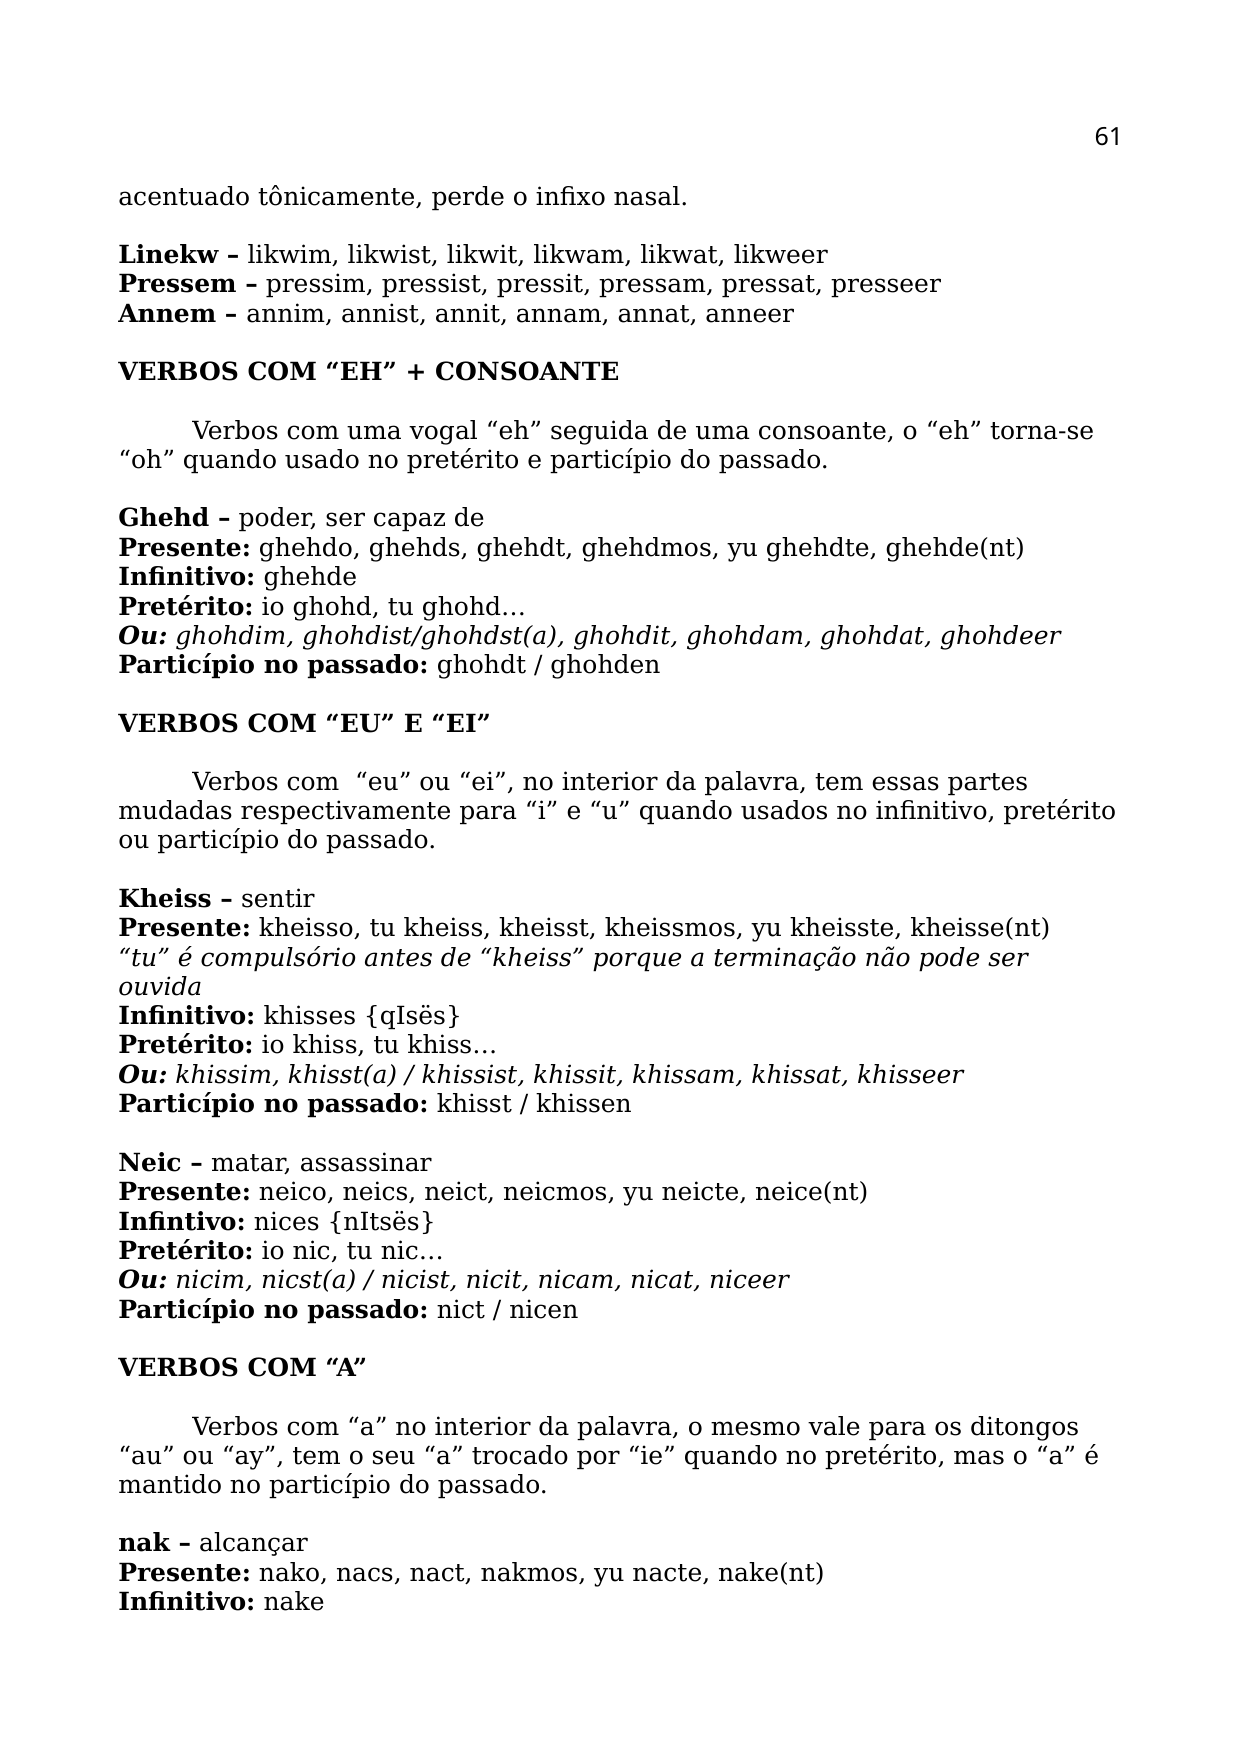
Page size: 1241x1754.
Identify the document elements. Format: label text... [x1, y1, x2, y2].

text Presente: ghehdo, ghehds, ghehdt, ghehdmos, yu ghehdte, ghehde(nt) [118, 533, 1123, 562]
text Ghehd – poder, ser capaz de [118, 503, 1123, 533]
text nak – alcançar [118, 1528, 1123, 1558]
text Verbos com “eu” ou “ei”, no interior da palavra, tem essas partes mudadas respectivamente para “i” e “u” quando usados no infinitivo, pretérito ou particípio do passado. [118, 767, 1123, 855]
text Linekw – likwim, likwist, likwit, likwam, likwat, likweer [118, 240, 1123, 269]
subtitle VERBOS COM “EH” + CONSOANTE [118, 357, 1123, 387]
text Infintivo: nices {nItsës} [118, 1206, 1123, 1236]
text Particípio no passado: ghohdt / ghohden [118, 650, 1123, 679]
subtitle VERBOS COM “A” [118, 1353, 1123, 1382]
text Kheiss – sentir [118, 884, 1123, 913]
text Ou: ghohdim, ghohdist/ghohdst(a), ghohdit, ghohdam, ghohdat, ghohdeer [118, 621, 1123, 650]
text Neic – matar, assassinar [118, 1148, 1123, 1177]
text Infinitivo: nake [118, 1587, 1123, 1616]
text Pretérito: io nic, tu nic… [118, 1236, 1123, 1265]
subtitle VERBOS COM “EU” E “EI” [118, 709, 1123, 738]
text acentuado tônicamente, perde o infixo nasal. [118, 182, 1123, 211]
text Particípio no passado: khisst / khissen [118, 1089, 1123, 1118]
text Presente: neico, neics, neict, neicmos, yu neicte, neice(nt) [118, 1177, 1123, 1206]
text Presente: nako, nacs, nact, nakmos, yu nacte, nake(nt) [118, 1558, 1123, 1587]
text Verbos com uma vogal “eh” seguida de uma consoante, o “eh” torna-se “oh” quando usado no pretérito e particípio do passado. [118, 416, 1123, 474]
text Pretérito: io khiss, tu khiss… [118, 1030, 1123, 1060]
text Particípio no passado: nict / nicen [118, 1294, 1123, 1324]
text Ou: khissim, khisst(a) / khissist, khissit, khissam, khissat, khisseer [118, 1060, 1123, 1089]
text Pressem – pressim, pressist, pressit, pressam, pressat, presseer [118, 269, 1123, 299]
text Infinitivo: khisses {qIsës} [118, 1001, 1123, 1030]
text Pretérito: io ghohd, tu ghohd… [118, 591, 1123, 621]
text Verbos com “a” no interior da palavra, o mesmo vale para os ditongos “au” ou “ay”, tem o seu “a” trocado por “ie” quando no pretérito, mas o “a” é mantido no particípio do passado. [118, 1412, 1123, 1499]
text Ou: nicim, nicst(a) / nicist, nicit, nicam, nicat, niceer [118, 1265, 1123, 1294]
text Presente: kheisso, tu kheiss, kheisst, kheissmos, yu kheisste, kheisse(nt) [118, 913, 1123, 943]
text Annem – annim, annist, annit, annam, annat, anneer [118, 299, 1123, 328]
text “tu” é compulsório antes de “kheiss” porque a terminação não pode ser ouvida [118, 943, 1123, 1001]
text Infinitivo: ghehde [118, 562, 1123, 591]
